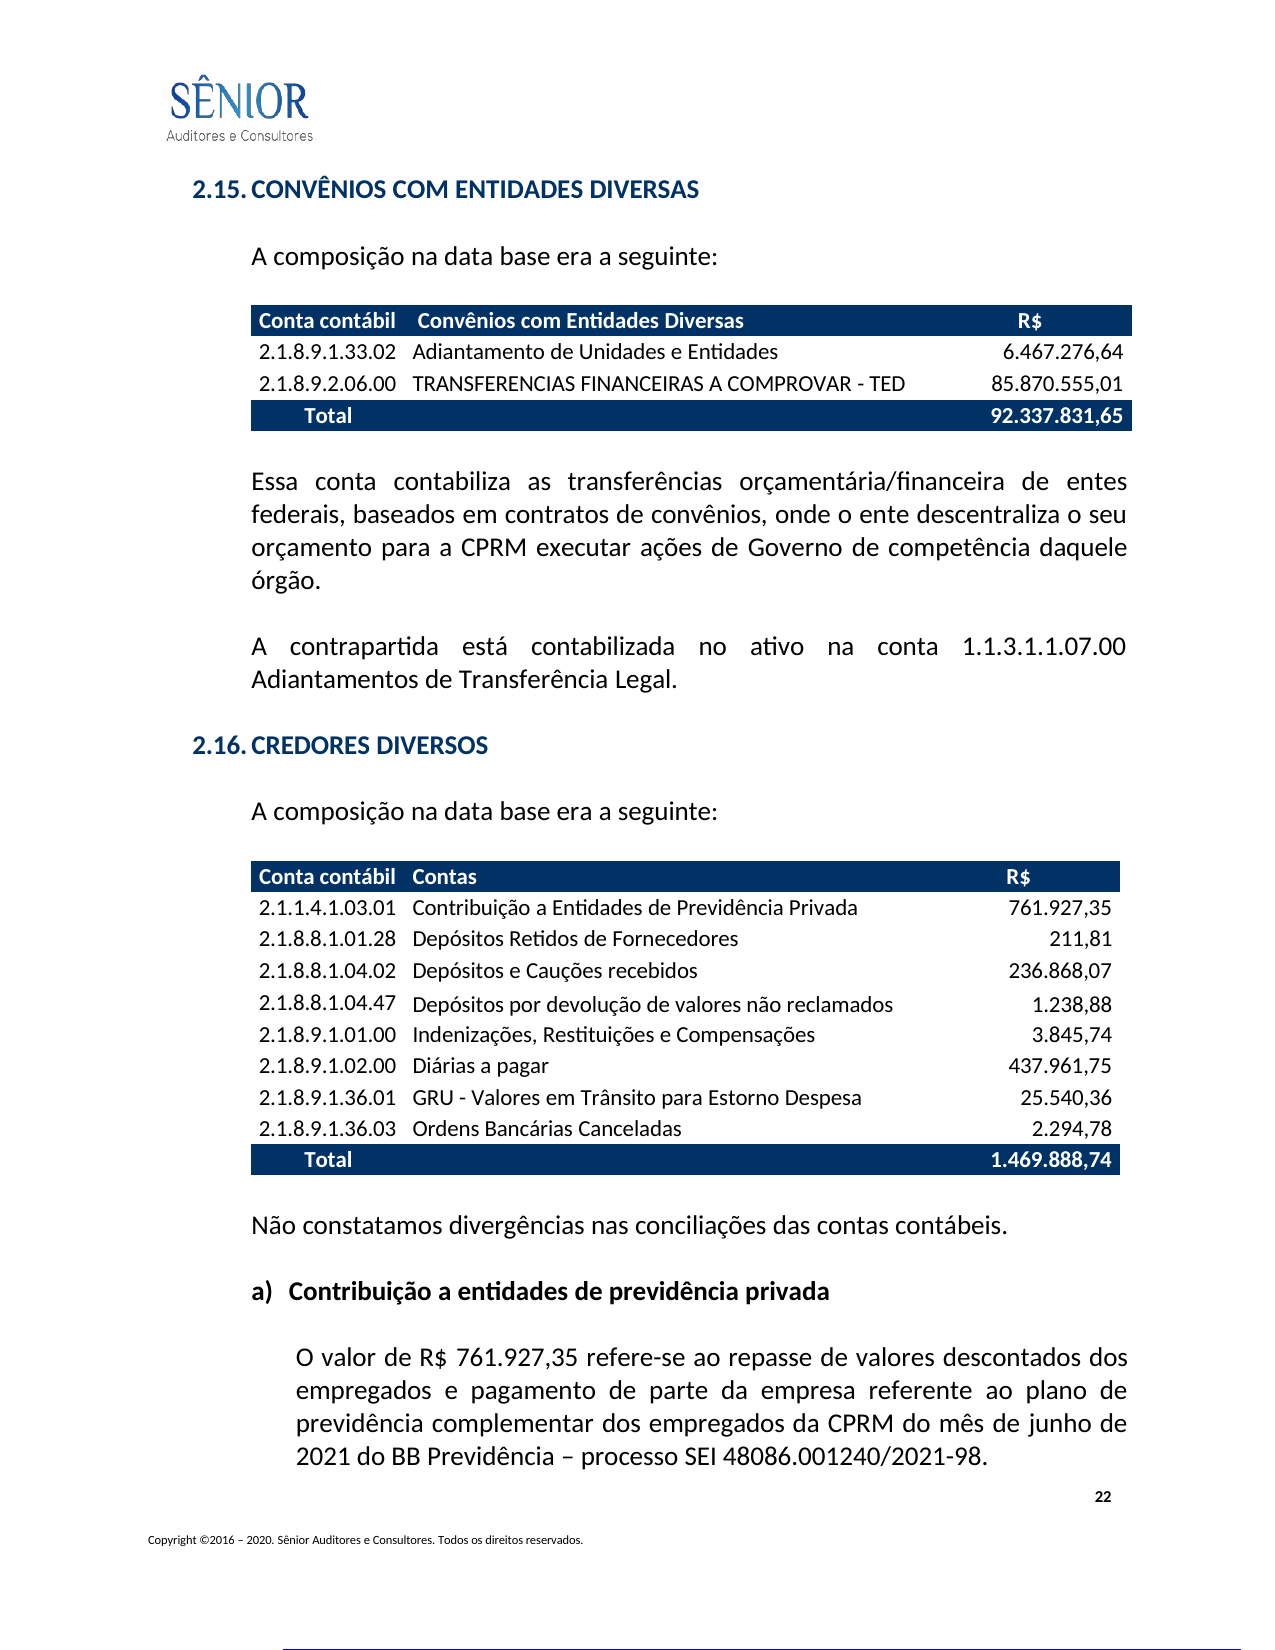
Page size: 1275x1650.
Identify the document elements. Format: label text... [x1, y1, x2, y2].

table_header Contas [405, 861, 944, 892]
table_cell Depósitos Retidos de Fornecedores [405, 925, 944, 956]
table_cell 2.1.8.9.1.02.00 [251, 1052, 405, 1083]
table_cell GRU - Valores em Trânsito para Estorno Despesa [405, 1083, 944, 1114]
list CONVÊNIOS COM ENTIDADES DIVERSAS [192, 172, 1144, 206]
table_cell 437.961,75 [944, 1052, 1120, 1083]
text 22 [135, 1486, 1111, 1506]
table_cell Diárias a pagar [405, 1052, 944, 1083]
table_cell Depósitos e Cauções recebidos [405, 956, 944, 988]
table_cell Ordens Bancárias Canceladas [405, 1114, 944, 1143]
text Essa conta contabiliza as transferências orçamentária/financeira de entes federais, baseados em contratos de convênios, onde o ente descentraliza o seu orçamento para a CPRM executar ações de Governo de competência daquele órgão. [251, 464, 1128, 596]
table_cell Depósitos por devolução de valores não reclamados [405, 988, 944, 1021]
table_cell 2.294,78 [944, 1114, 1120, 1143]
table_header Conta contábil [251, 861, 405, 892]
table_cell 2.1.8.9.1.36.03 [251, 1114, 405, 1143]
table_cell Total [251, 400, 405, 431]
table_cell 2.1.8.9.1.33.02 [251, 336, 405, 369]
text A composição na data base era a seguinte: [251, 239, 1144, 272]
table_cell 3.845,74 [944, 1021, 1120, 1052]
table_cell 2.1.8.8.1.04.47 [251, 988, 405, 1021]
table_cell TRANSFERENCIAS FINANCEIRAS A COMPROVAR - TED [405, 369, 950, 400]
table_header R$ [944, 861, 1120, 892]
table_cell 6.467.276,64 [950, 336, 1132, 369]
list CREDORES DIVERSOS [192, 728, 1144, 762]
table_cell 25.540,36 [944, 1083, 1120, 1114]
table_cell 1.238,88 [944, 988, 1120, 1021]
table_cell [405, 400, 950, 431]
table_cell Total [251, 1144, 405, 1175]
table_cell 761.927,35 [944, 892, 1120, 925]
table_cell 2.1.8.9.2.06.00 [251, 369, 405, 400]
table_cell 2.1.8.9.1.01.00 [251, 1021, 405, 1052]
table_header Convênios com Entidades Diversas [405, 305, 950, 336]
table_cell 211,81 [944, 925, 1120, 956]
table_cell 2.1.8.8.1.01.28 [251, 925, 405, 956]
table_cell Indenizações, Restituições e Compensações [405, 1021, 944, 1052]
text O valor de R$ 761.927,35 refere-se ao repasse de valores descontados dos empregados e pagamento de parte da empresa referente ao plano de previdência complementar dos empregados da CPRM do mês de junho de 2021 do BB Previdência – processo SEI 48086.001240/2021-98. [296, 1340, 1128, 1472]
table_cell [405, 1144, 944, 1175]
table_cell 236.868,07 [944, 956, 1120, 988]
text A composição na data base era a seguinte: [251, 794, 1144, 827]
text Não constatamos divergências nas conciliações das contas contábeis. [251, 1208, 1144, 1241]
table_header R$ [950, 305, 1132, 336]
table_cell 2.1.1.4.1.03.01 [251, 892, 405, 925]
table_cell 2.1.8.8.1.04.02 [251, 956, 405, 988]
text A contrapartida está contabilizada no ativo na conta 1.1.3.1.1.07.00 Adiantamentos de Transferência Legal. [251, 629, 1127, 695]
table_cell 92.337.831,65 [950, 400, 1132, 431]
table_cell Contribuição a Entidades de Previdência Privada [405, 892, 944, 925]
table_header Conta contábil [251, 305, 405, 336]
table_cell 85.870.555,01 [950, 369, 1132, 400]
table_cell 1.469.888,74 [944, 1144, 1120, 1175]
list Contribuição a entidades de previdência privada [251, 1274, 1144, 1307]
table_cell 2.1.8.9.1.36.01 [251, 1083, 405, 1114]
table_cell Adiantamento de Unidades e Entidades [405, 336, 950, 369]
